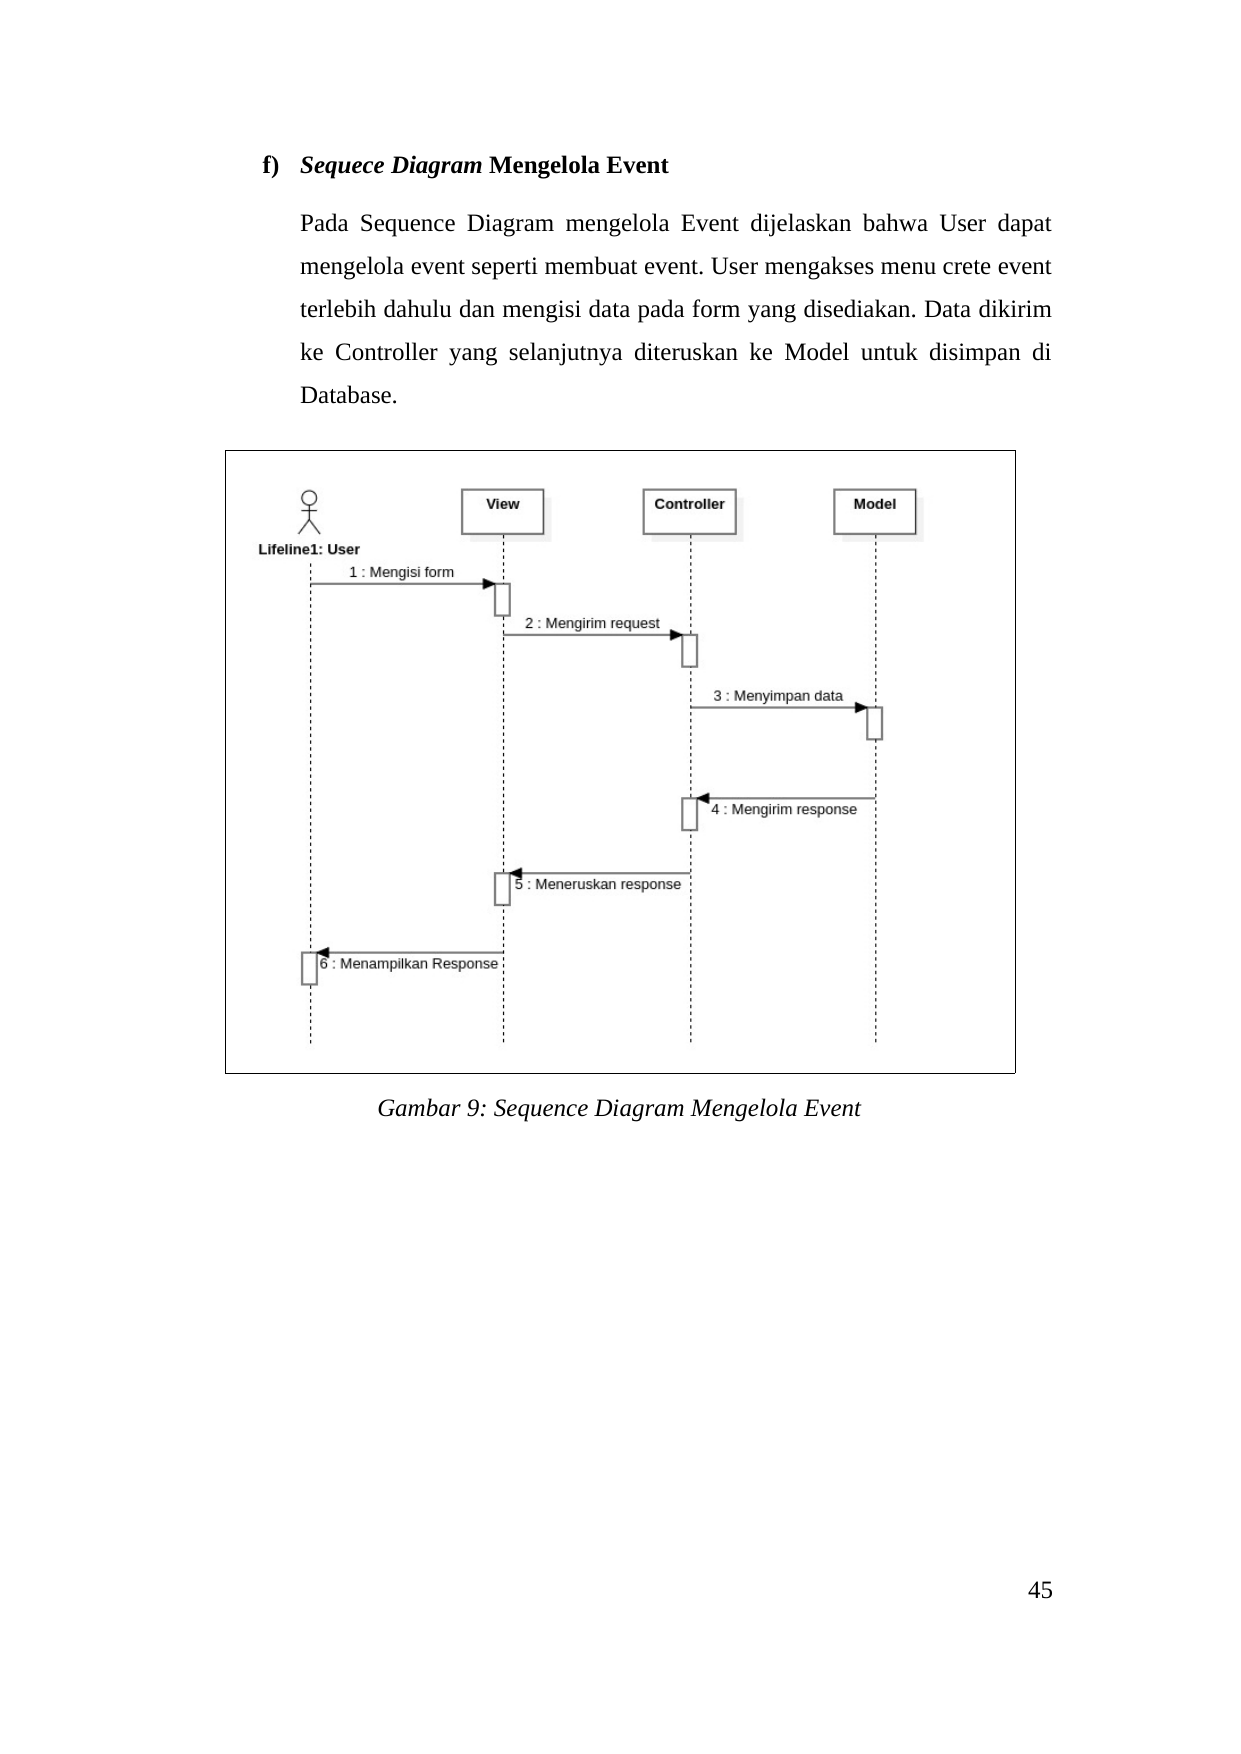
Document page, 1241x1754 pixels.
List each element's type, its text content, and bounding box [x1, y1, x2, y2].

picture [226, 451, 1015, 1073]
list Gambar 9: Sequence Diagram Mengelola Event [225, 1074, 1015, 1121]
list Pada Sequence Diagram mengelola Event dijelaskan bahwa User dapat mengelola event seperti membuat event. User mengakses menu crete event terlebih dahulu dan mengisi data pada form yang disediakan. Data dikirim ke Controller yang selanjutnya diteruskan ke Model untuk disimpan di Database. [262, 208, 1053, 409]
list Sequece Diagram Mengelola Event [262, 150, 1053, 179]
